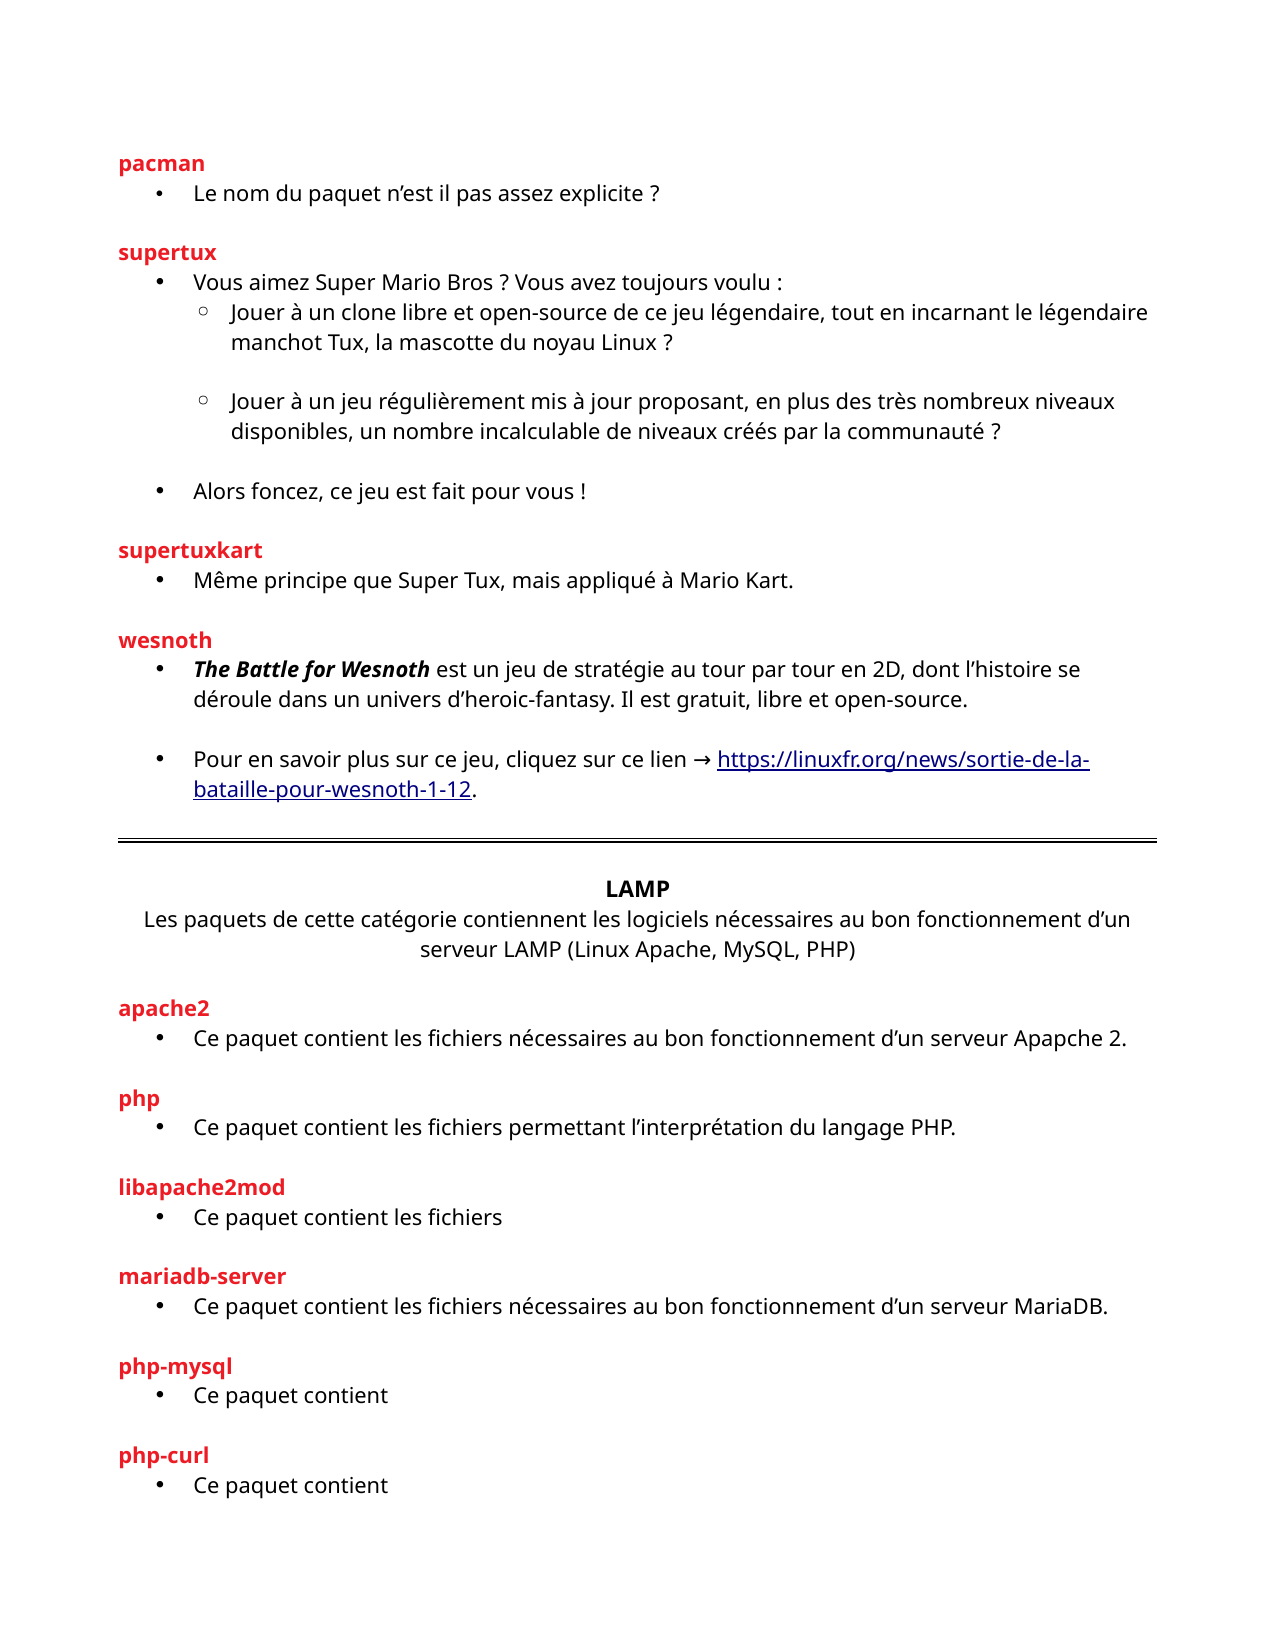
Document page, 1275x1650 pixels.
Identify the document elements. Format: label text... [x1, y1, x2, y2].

text pacman [118, 148, 1157, 178]
text mariadb-server [118, 1261, 1157, 1291]
text php-curl [118, 1440, 1157, 1470]
list Alors foncez, ce jeu est fait pour vous ! [156, 476, 1157, 505]
list Ce paquet contient [156, 1470, 1157, 1500]
list Ce paquet contient les fichiers [156, 1202, 1157, 1232]
text libapache2mod [118, 1172, 1157, 1202]
text php-mysql [118, 1351, 1157, 1381]
list Jouer à un clone libre et open-source de ce jeu légendaire, tout en incarnant le légendaire manchot Tux, la mascotte du noyau Linux ? [193, 297, 1157, 356]
text Les paquets de cette catégorie contiennent les logiciels nécessaires au bon fonctionnement d’un serveur LAMP (Linux Apache, MySQL, PHP) [118, 904, 1157, 963]
list Ce paquet contient les fichiers permettant l’interprétation du langage PHP. [156, 1112, 1157, 1142]
list Ce paquet contient [156, 1381, 1157, 1410]
list Ce paquet contient les fichiers nécessaires au bon fonctionnement d’un serveur Apapche 2. [156, 1023, 1157, 1053]
text apache2 [118, 993, 1157, 1023]
list Le nom du paquet n’est il pas assez explicite ? [156, 178, 1157, 207]
list Jouer à un jeu régulièrement mis à jour proposant, en plus des très nombreux niveaux disponibles, un nombre incalculable de niveaux créés par la communauté ? [193, 386, 1157, 446]
list Même principe que Super Tux, mais appliqué à Mario Kart. [156, 565, 1157, 595]
text LAMP [118, 873, 1157, 904]
list Ce paquet contient les fichiers nécessaires au bon fonctionnement d’un serveur MariaDB. [156, 1291, 1157, 1321]
text wesnoth [118, 624, 1157, 654]
list Vous aimez Super Mario Bros ? Vous avez toujours voulu : [156, 267, 1157, 297]
text supertux [118, 237, 1157, 267]
list Pour en savoir plus sur ce jeu, cliquez sur ce lien → https://linuxfr.org/news/sortie-de-la-bataille-pour-wesnoth-1-12. [156, 744, 1157, 803]
text php [118, 1083, 1157, 1112]
list The Battle for Wesnoth est un jeu de stratégie au tour par tour en 2D, dont l’histoire se déroule dans un univers d’heroic-fantasy. Il est gratuit, libre et open-source. [156, 654, 1157, 714]
text supertuxkart [118, 535, 1157, 565]
